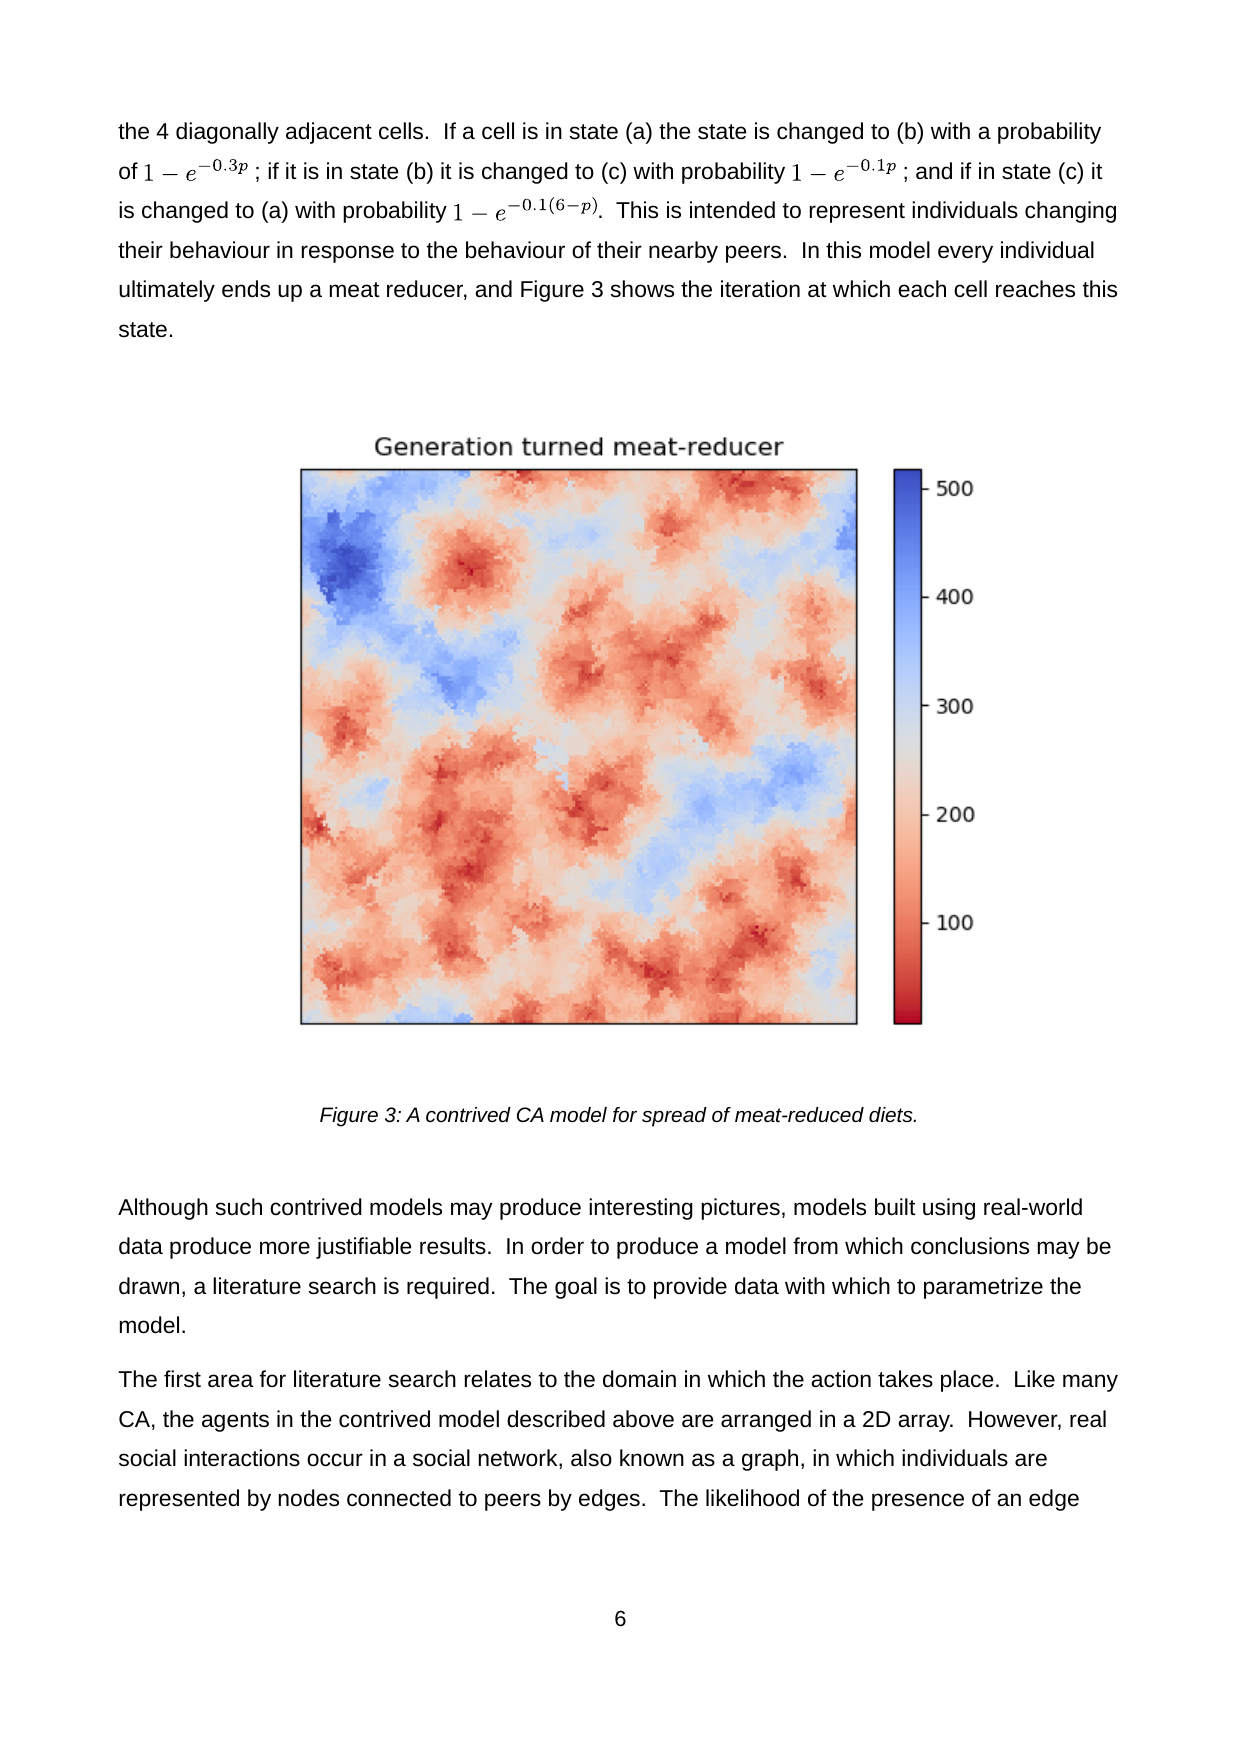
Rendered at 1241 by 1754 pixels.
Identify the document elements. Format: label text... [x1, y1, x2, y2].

text Although such contrived models may produce interesting pictures, models built using real-world data produce more justifiable results. In order to produce a model from which conclusions may be drawn, a literature search is required. The goal is to provide data with which to parametrize the model. [118, 1194, 1122, 1338]
text the 4 diagonally adjacent cells. If a cell is in state (a) the state is changed to (b) with a probability of ; if it is in state (b) it is changed to (c) with probability ; and if in state (c) it is changed to (a) with probability . This is intended to represent individuals changing their behaviour in response to the behaviour of their nearby peers. In this model every individual ultimately ends up a meat reducer, and Figure 3 shows the iteration at which each cell reaches this state. [118, 118, 1122, 342]
picture [140, 382, 1100, 1103]
text Figure 3: A contrived CA model for spread of meat-reduced diets. [140, 1103, 1100, 1126]
text The first area for literature search relates to the domain in which the action takes place. Like many CA, the agents in the contrived model described above are arranged in a 2D array. However, real social interactions occur in a social network, also known as a graph, in which individuals are represented by nodes connected to peers by edges. The likelihood of the presence of an edge [118, 1366, 1122, 1511]
